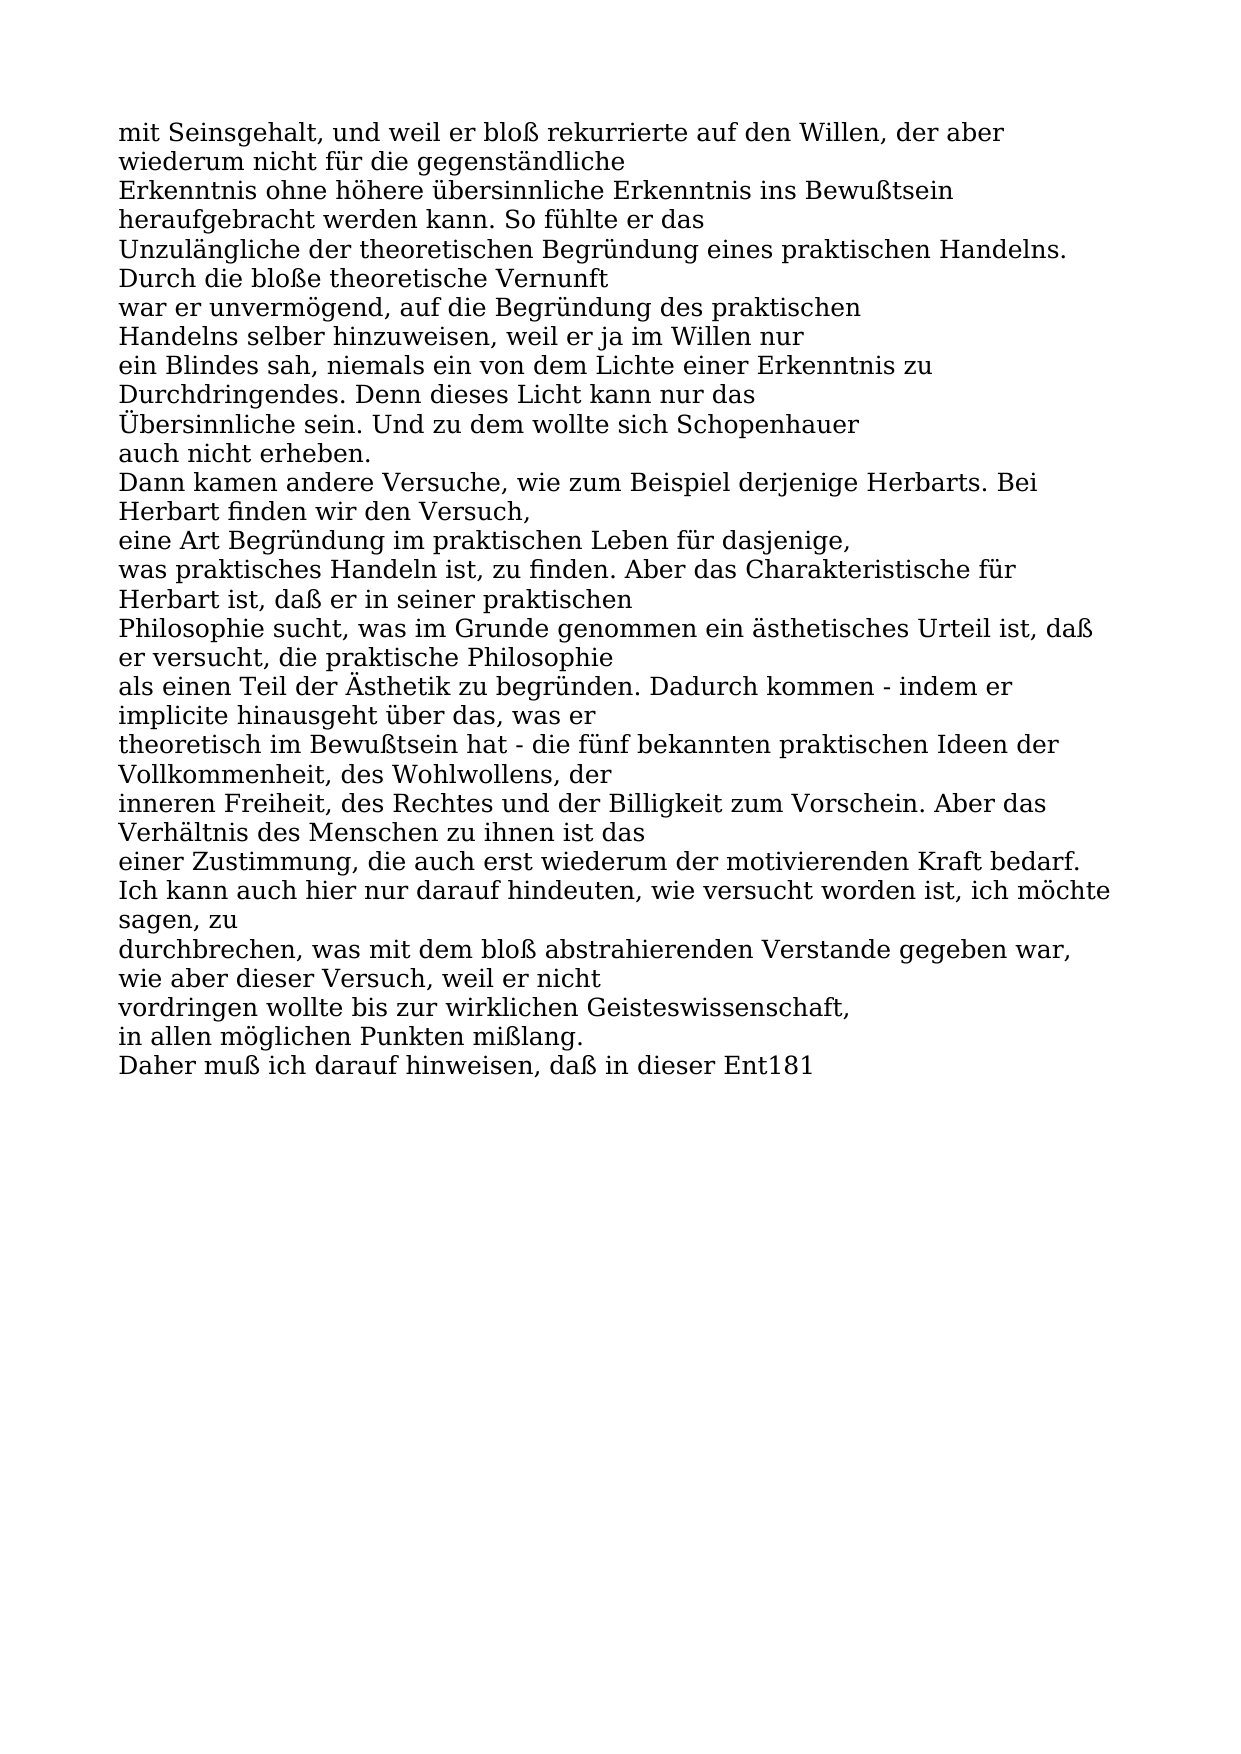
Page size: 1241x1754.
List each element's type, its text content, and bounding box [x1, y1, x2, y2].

text vordringen wollte bis zur wirklichen Geisteswissenschaft, [118, 993, 1122, 1022]
text einer Zustimmung, die auch erst wiederum der motivierenden Kraft bedarf. Ich kann auch hier nur darauf hindeuten, wie versucht worden ist, ich möchte sagen, zu [118, 847, 1122, 935]
text eine Art Begründung im praktischen Leben für dasjenige, [118, 526, 1122, 556]
text Dann kamen andere Versuche, wie zum Beispiel derjenige Herbarts. Bei Herbart finden wir den Versuch, [118, 468, 1122, 526]
text ein Blindes sah, niemals ein von dem Lichte einer Erkenntnis zu Durchdringendes. Denn dieses Licht kann nur das [118, 351, 1122, 410]
text was praktisches Handeln ist, zu finden. Aber das Charakteristische für Herbart ist, daß er in seiner praktischen [118, 556, 1122, 614]
text als einen Teil der Ästhetik zu begründen. Dadurch kommen - indem er implicite hinausgeht über das, was er [118, 672, 1122, 731]
text Unzulängliche der theoretischen Begründung eines praktischen Handelns. Durch die bloße theoretische Vernunft [118, 235, 1122, 293]
text durchbrechen, was mit dem bloß abstrahierenden Verstande gegeben war, wie aber dieser Versuch, weil er nicht [118, 935, 1122, 993]
text Daher muß ich darauf hinweisen, daß in dieser Ent181 [118, 1051, 1122, 1081]
text auch nicht erheben. [118, 439, 1122, 468]
text inneren Freiheit, des Rechtes und der Billigkeit zum Vorschein. Aber das Verhältnis des Menschen zu ihnen ist das [118, 789, 1122, 847]
text in allen möglichen Punkten mißlang. [118, 1022, 1122, 1051]
text theoretisch im Bewußtsein hat - die fünf bekannten praktischen Ideen der Vollkommenheit, des Wohlwollens, der [118, 731, 1122, 789]
text mit Seinsgehalt, und weil er bloß rekurrierte auf den Willen, der aber wiederum nicht für die gegenständliche [118, 118, 1122, 176]
text Erkenntnis ohne höhere übersinnliche Erkenntnis ins Bewußtsein heraufgebracht werden kann. So fühlte er das [118, 176, 1122, 235]
text war er unvermögend, auf die Begründung des praktischen [118, 293, 1122, 322]
text Handelns selber hinzuweisen, weil er ja im Willen nur [118, 322, 1122, 351]
text Philosophie sucht, was im Grunde genommen ein ästhetisches Urteil ist, daß er versucht, die praktische Philosophie [118, 614, 1122, 672]
text Übersinnliche sein. Und zu dem wollte sich Schopenhauer [118, 410, 1122, 439]
